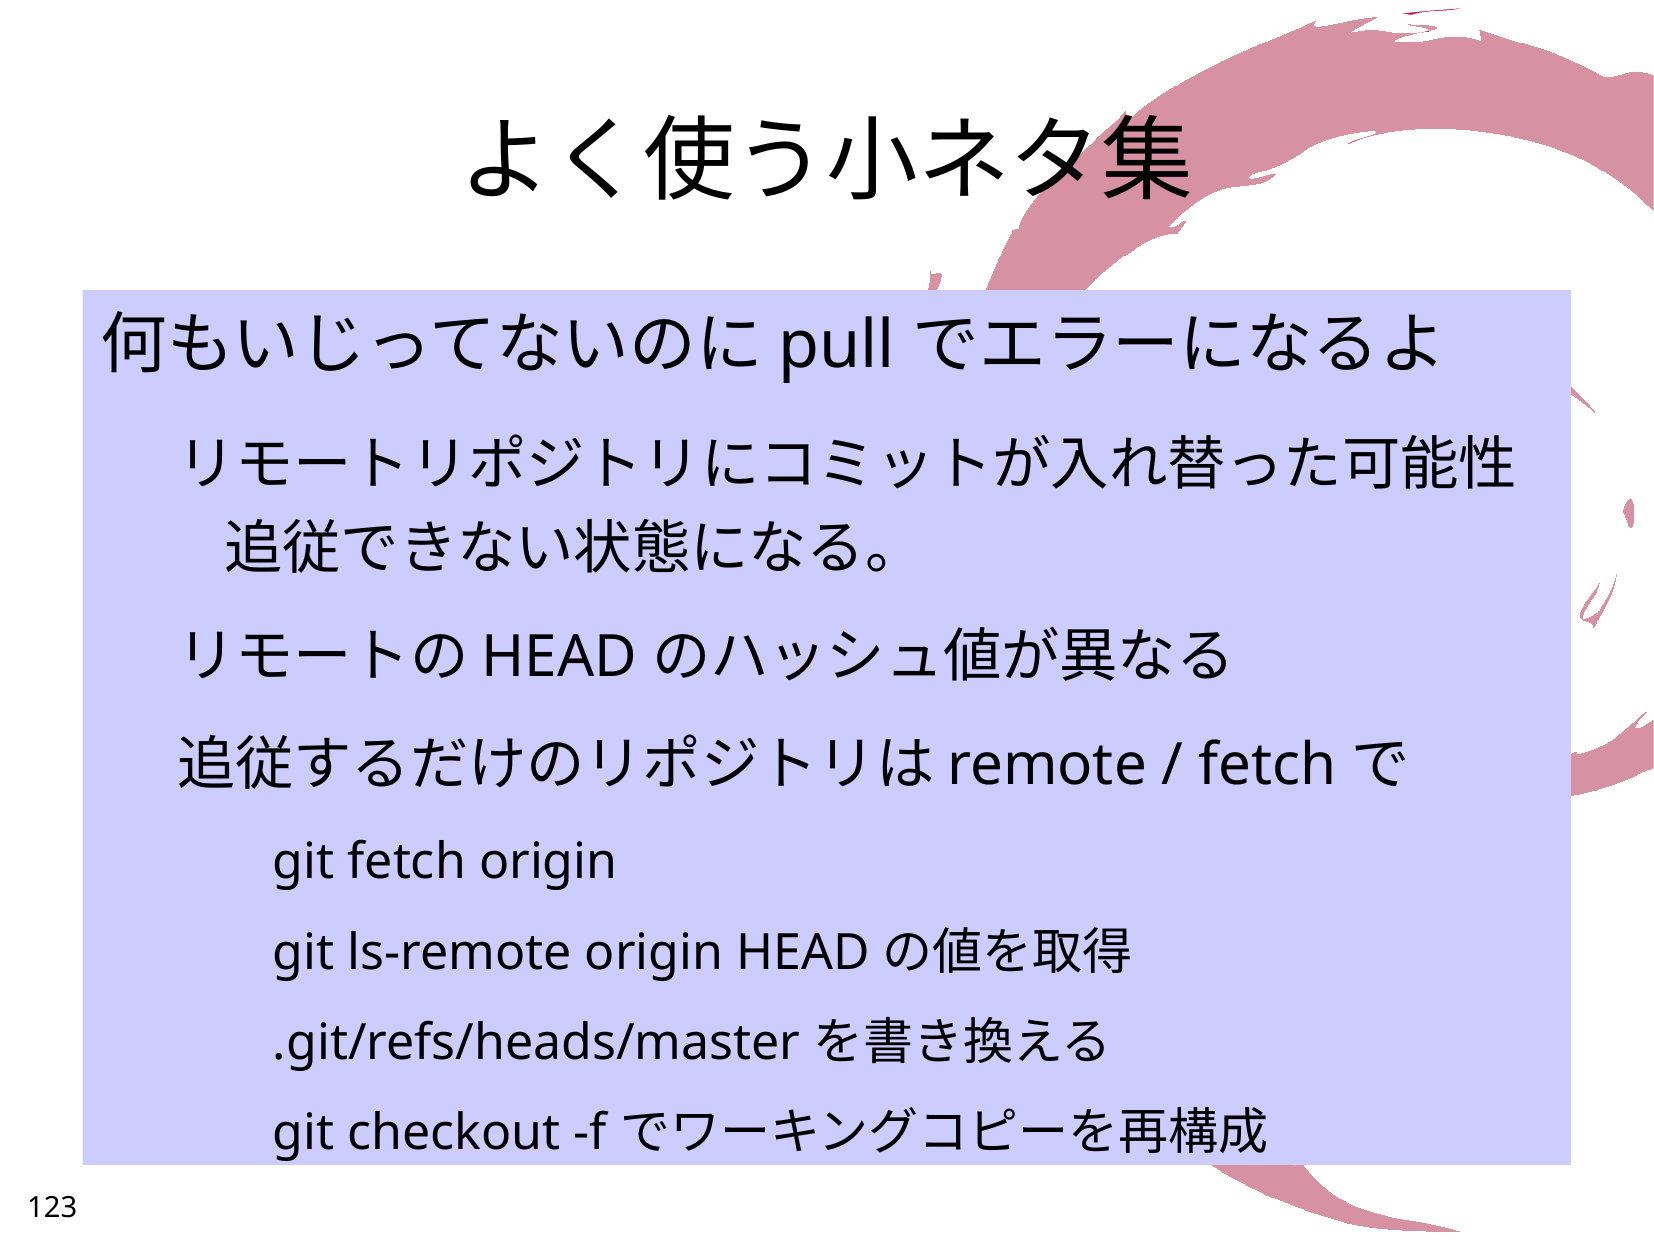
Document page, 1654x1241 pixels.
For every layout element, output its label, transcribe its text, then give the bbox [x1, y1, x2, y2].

title よく使う小ネタ集 [82, 49, 1571, 257]
picture [886, 0, 1654, 1241]
list 何もいじってないのに pull でエラーになるよ リモートリポジトリにコミットが入れ替った可能性 追従できない状態になる。 リモートの HEAD のハッシュ値が異なる 追従するだけのリポジトリは remote / fetch で git fetch origin git ls-remote origin HEAD の値を取得 .git/refs/heads/master を書き換える git checkout -f でワーキングコピーを再構成 [82, 290, 1571, 1150]
